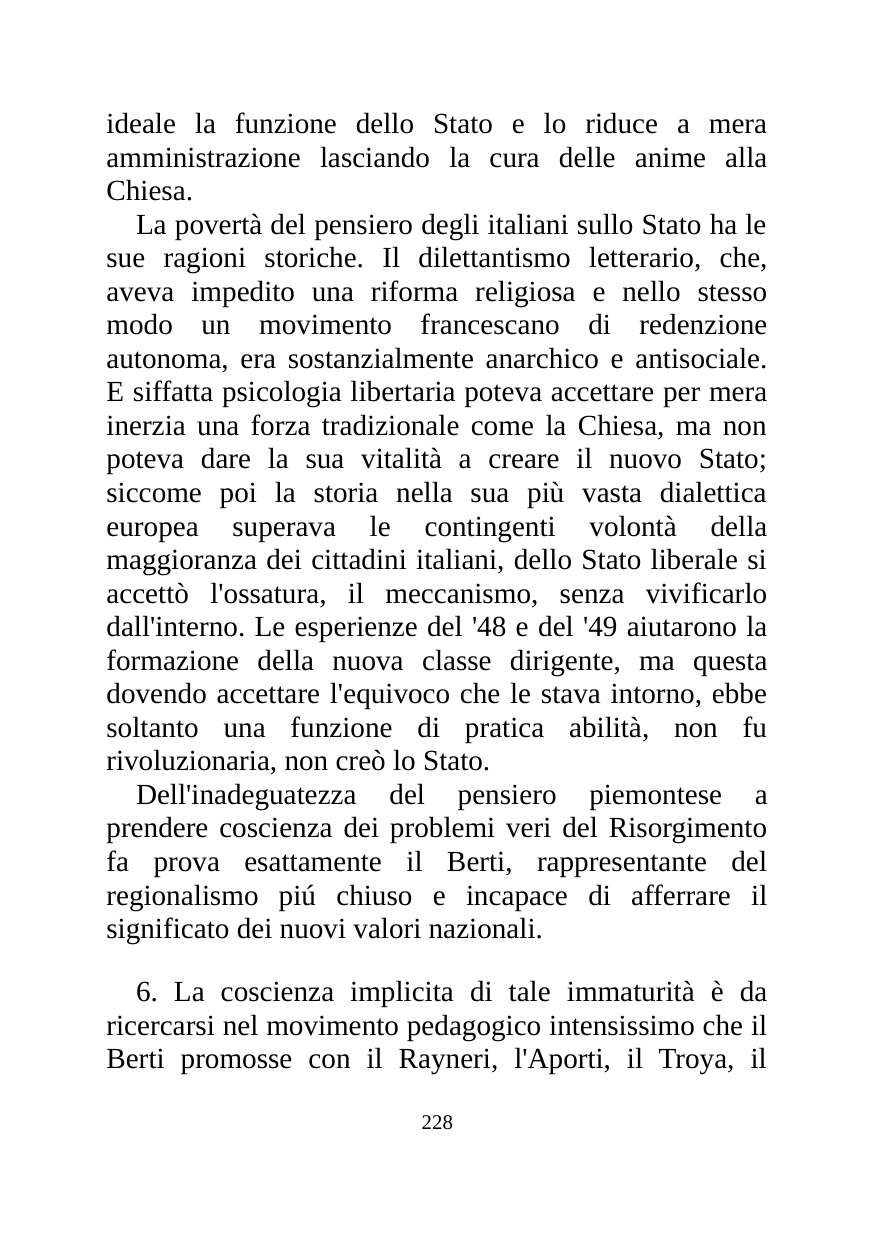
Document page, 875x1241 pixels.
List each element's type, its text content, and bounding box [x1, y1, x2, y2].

text ideale la funzione dello Stato e lo riduce a mera amministrazione lasciando la cura delle anime alla Chiesa. [106, 106, 768, 207]
text 6. La coscienza implicita di tale immaturità è da ricercarsi nel movimento pedagogico intensissimo che il Berti promosse con il Rayneri, l'Aporti, il Troya, il [106, 974, 768, 1075]
text La povertà del pensiero degli italiani sullo Stato ha le sue ragioni storiche. Il dilettantismo letterario, che, aveva impedito una riforma religiosa e nello stesso modo un movimento francescano di redenzione autonoma, era sostanzialmente anarchico e antisociale. E siffatta psicologia libertaria poteva accettare per mera inerzia una forza tradizionale come la Chiesa, ma non poteva dare la sua vitalità a creare il nuovo Stato; siccome poi la storia nella sua più vasta dialettica europea superava le contingenti volontà della maggioranza dei cittadini italiani, dello Stato liberale si accettò l'ossatura, il meccanismo, senza vivificarlo dall'interno. Le esperienze del '48 e del '49 aiutarono la formazione della nuova classe dirigente, ma questa dovendo accettare l'equivoco che le stava intorno, ebbe soltanto una funzione di pratica abilità, non fu rivoluzionaria, non creò lo Stato. [106, 207, 768, 777]
text Dell'inadeguatezza del pensiero piemontese a prendere coscienza dei problemi veri del Risorgimento fa prova esattamente il Berti, rappresentante del regionalismo piú chiuso e incapace di afferrare il significato dei nuovi valori nazionali. [106, 777, 768, 945]
